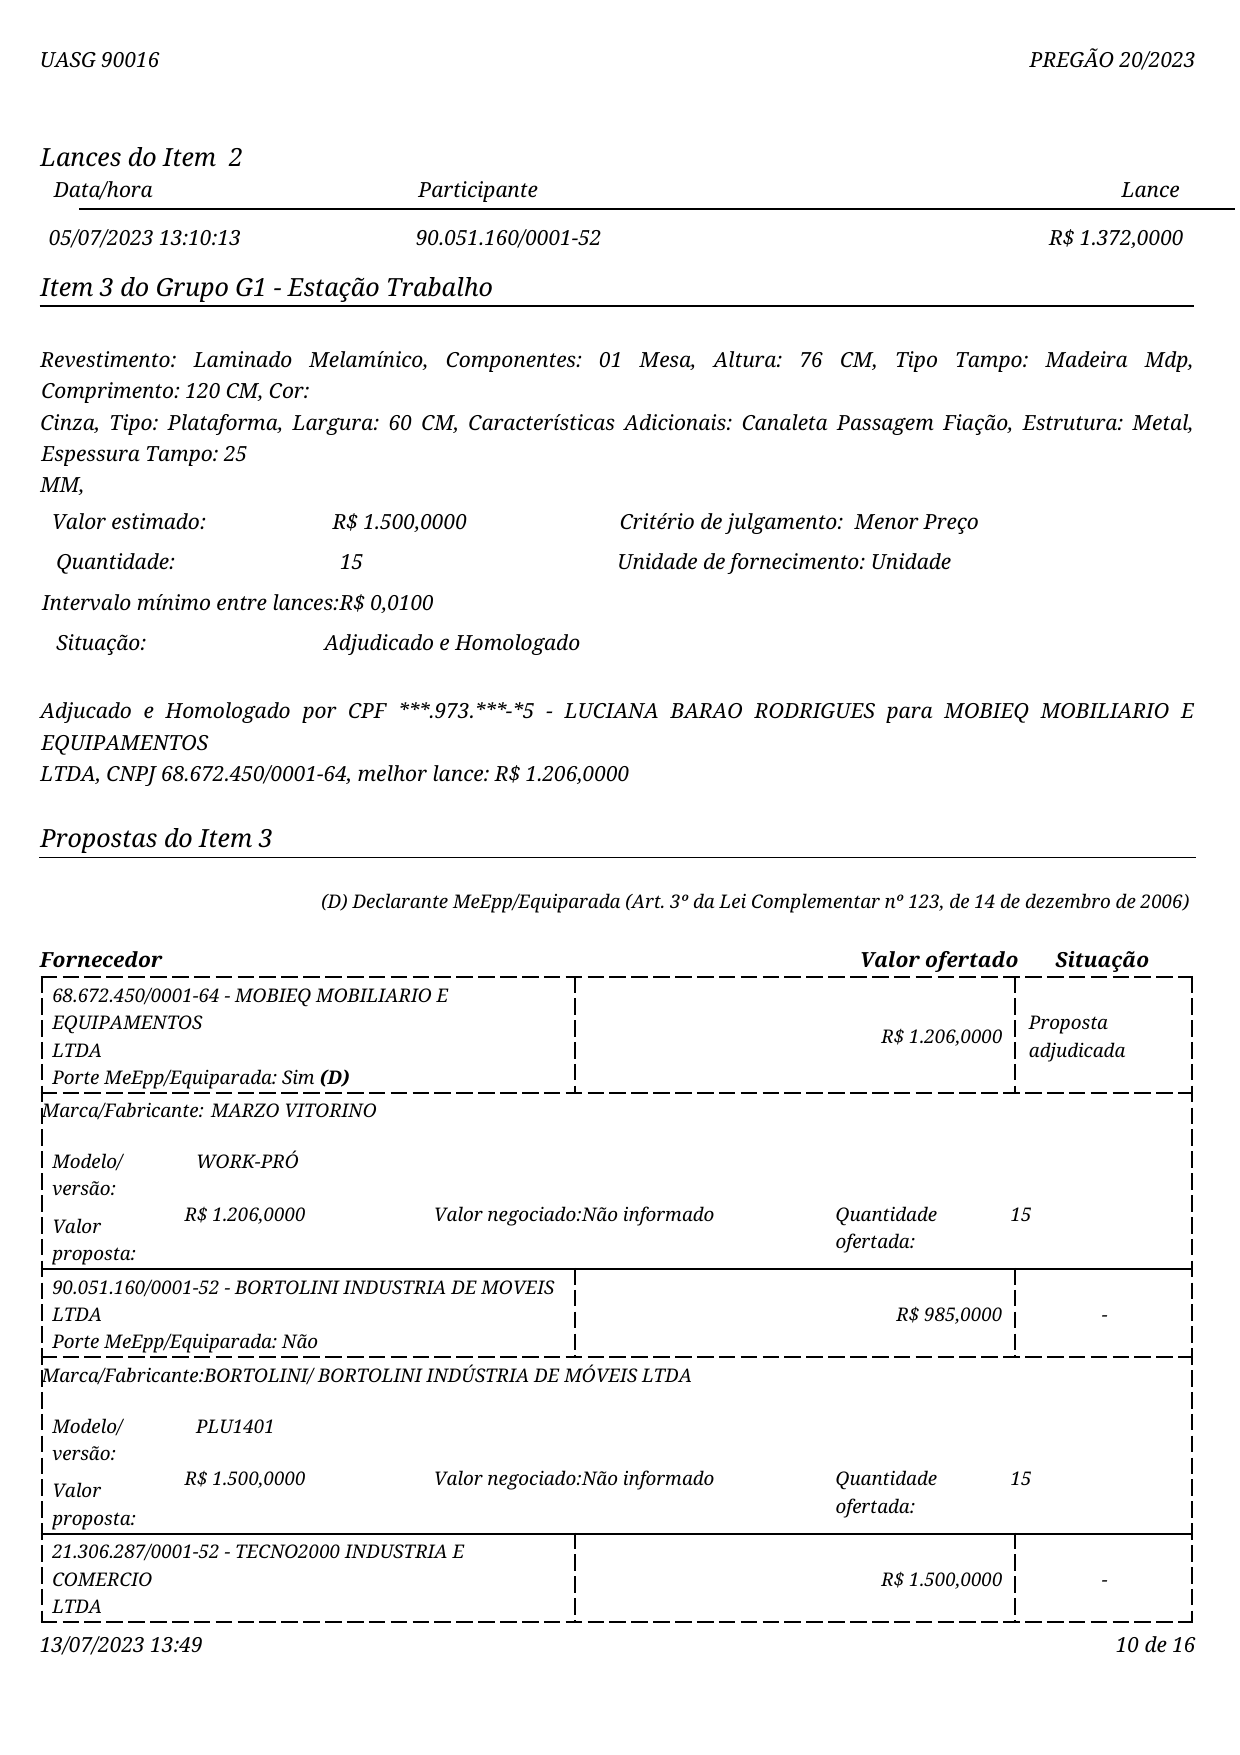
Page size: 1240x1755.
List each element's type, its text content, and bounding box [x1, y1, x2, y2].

table_cell R$ 985,0000 [835, 1270, 1014, 1356]
table_cell 21.306.287/0001-52 - TECNO2000 INDUSTRIA E COMERCIO LTDA [42, 1535, 575, 1621]
table_cell - [1015, 1270, 1192, 1356]
subtitle Fornecedor Valor ofertado Situação [39, 945, 1198, 974]
text 05/07/2023 13:10:13 90.051.160/0001-52 R$ 1.372,0000 [39, 223, 1198, 251]
table_cell R$ 1.500,0000 [835, 1535, 1014, 1621]
text (D) Declarante MeEpp/Equiparada (Art. 3º da Lei Complementar nº 123, de 14 de dezembro de 2006) [39, 888, 1191, 914]
table_header R$ 1.206,0000 [835, 976, 1014, 1092]
text Cinza, Tipo: Plataforma, Largura: 60 CM, Características Adicionais: Canaleta Passagem Fiação, Estrutura: Metal, Espessura Tampo: 25 [40, 408, 1197, 467]
text Quantidade: 15 Unidade de fornecimento: Unidade [39, 547, 1198, 576]
text Revestimento: Laminado Melamínico, Componentes: 01 Mesa, Altura: 76 CM, Tipo Tampo: Madeira Mdp, Comprimento: 120 CM, Cor: [40, 345, 1197, 405]
table_cell [575, 1270, 835, 1356]
table_header 68.672.450/0001-64 - MOBIEQ MOBILIARIO E EQUIPAMENTOS LTDA Porte MeEpp/Equiparada: Sim (D) [42, 976, 575, 1092]
table_cell Quantidade ofertada: [835, 1459, 1000, 1532]
table_cell Marca/Fabricante: MARZO VITORINO [42, 1092, 835, 1144]
text Lances do Item 2 [40, 139, 1198, 173]
table_cell PLU1401 [184, 1409, 835, 1459]
table_cell [835, 1092, 1192, 1144]
table_cell [835, 1409, 1192, 1459]
text Item 3 do Grupo G1 - Estação Trabalho [40, 270, 1198, 304]
table_cell Modelo/versão: Valor proposta: [42, 1409, 184, 1532]
table_cell R$ 1.500,0000 Valor negociado: Não informado [184, 1459, 835, 1532]
text Intervalo mínimo entre lances: R$ 0,0100 [39, 588, 1198, 616]
table_cell R$ 1.206,0000 Valor negociado: Não informado [184, 1195, 835, 1268]
table_cell WORK-PRÓ [184, 1144, 835, 1195]
text Adjucado e Homologado por CPF ***.973.***-*5 - LUCIANA BARAO RODRIGUES para MOBIEQ MOBILIARIO E EQUIPAMENTOS [40, 696, 1197, 756]
table_cell Marca/Fabricante: BORTOLINI/ BORTOLINI INDÚSTRIA DE MÓVEIS LTDA [42, 1356, 835, 1409]
table_header [575, 976, 835, 1092]
table_cell [575, 1535, 835, 1621]
table_cell Quantidade ofertada: [835, 1195, 1000, 1268]
text MM, [40, 470, 1197, 499]
table_cell 15 [1000, 1459, 1192, 1532]
table_cell - [1015, 1535, 1192, 1621]
text Situação: Adjudicado e Homologado [39, 628, 1198, 656]
text Propostas do Item 3 [40, 821, 1198, 855]
table_cell [835, 1144, 1192, 1195]
table_cell [835, 1356, 1192, 1409]
table_cell 15 [1000, 1195, 1192, 1268]
text LTDA, CNPJ 68.672.450/0001-64, melhor lance: R$ 1.206,0000 [40, 759, 1197, 787]
table_cell Modelo/versão: Valor proposta: [42, 1144, 184, 1268]
text Data/hora Participante Lance [39, 176, 1198, 204]
table_cell 90.051.160/0001-52 - BORTOLINI INDUSTRIA DE MOVEIS LTDA Porte MeEpp/Equiparada: Não [42, 1270, 575, 1356]
text Valor estimado: R$ 1.500,0000 Critério de julgamento: Menor Preço [39, 507, 1198, 536]
table_header Proposta adjudicada [1015, 976, 1192, 1092]
